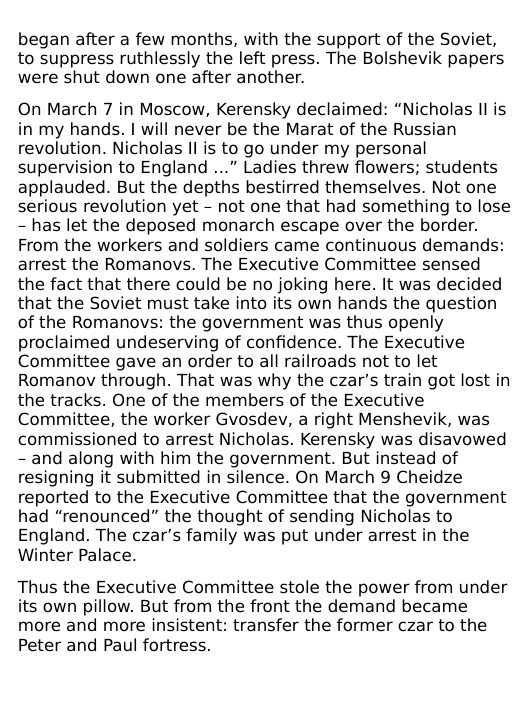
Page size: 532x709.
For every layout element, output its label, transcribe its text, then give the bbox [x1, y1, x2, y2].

text On March 7 in Moscow, Kerensky declaimed: “Nicholas II is in my hands. I will never be the Marat of the Russian revolution. Nicholas II is to go under my personal supervision to England ...” Ladies threw flowers; students applauded. But the depths bestirred themselves. Not one serious revolution yet – not one that had something to lose – has let the deposed monarch escape over the border. From the workers and soldiers came continuous demands: arrest the Romanovs. The Executive Committee sensed the fact that there could be no joking here. It was decided that the Soviet must take into its own hands the question of the Romanovs: the government was thus openly proclaimed undeserving of confidence. The Executive Committee gave an order to all railroads not to let Romanov through. That was why the czar’s train got lost in the tracks. One of the members of the Executive Committee, the worker Gvosdev, a right Menshevik, was commissioned to arrest Nicholas. Kerensky was disavowed – and along with him the government. But instead of resigning it submitted in silence. On March 9 Cheidze reported to the Executive Committee that the government had “renounced” the thought of sending Nicholas to England. The czar’s family was put under arrest in the Winter Palace. [18, 100, 514, 565]
text Thus the Executive Committee stole the power from under its own pillow. But from the front the demand became more and more insistent: transfer the former czar to the Peter and Paul fortress. [18, 578, 514, 655]
text began after a few months, with the support of the Soviet, to suppress ruthlessly the left press. The Bolshevik papers were shut down one after another. [18, 29, 514, 88]
